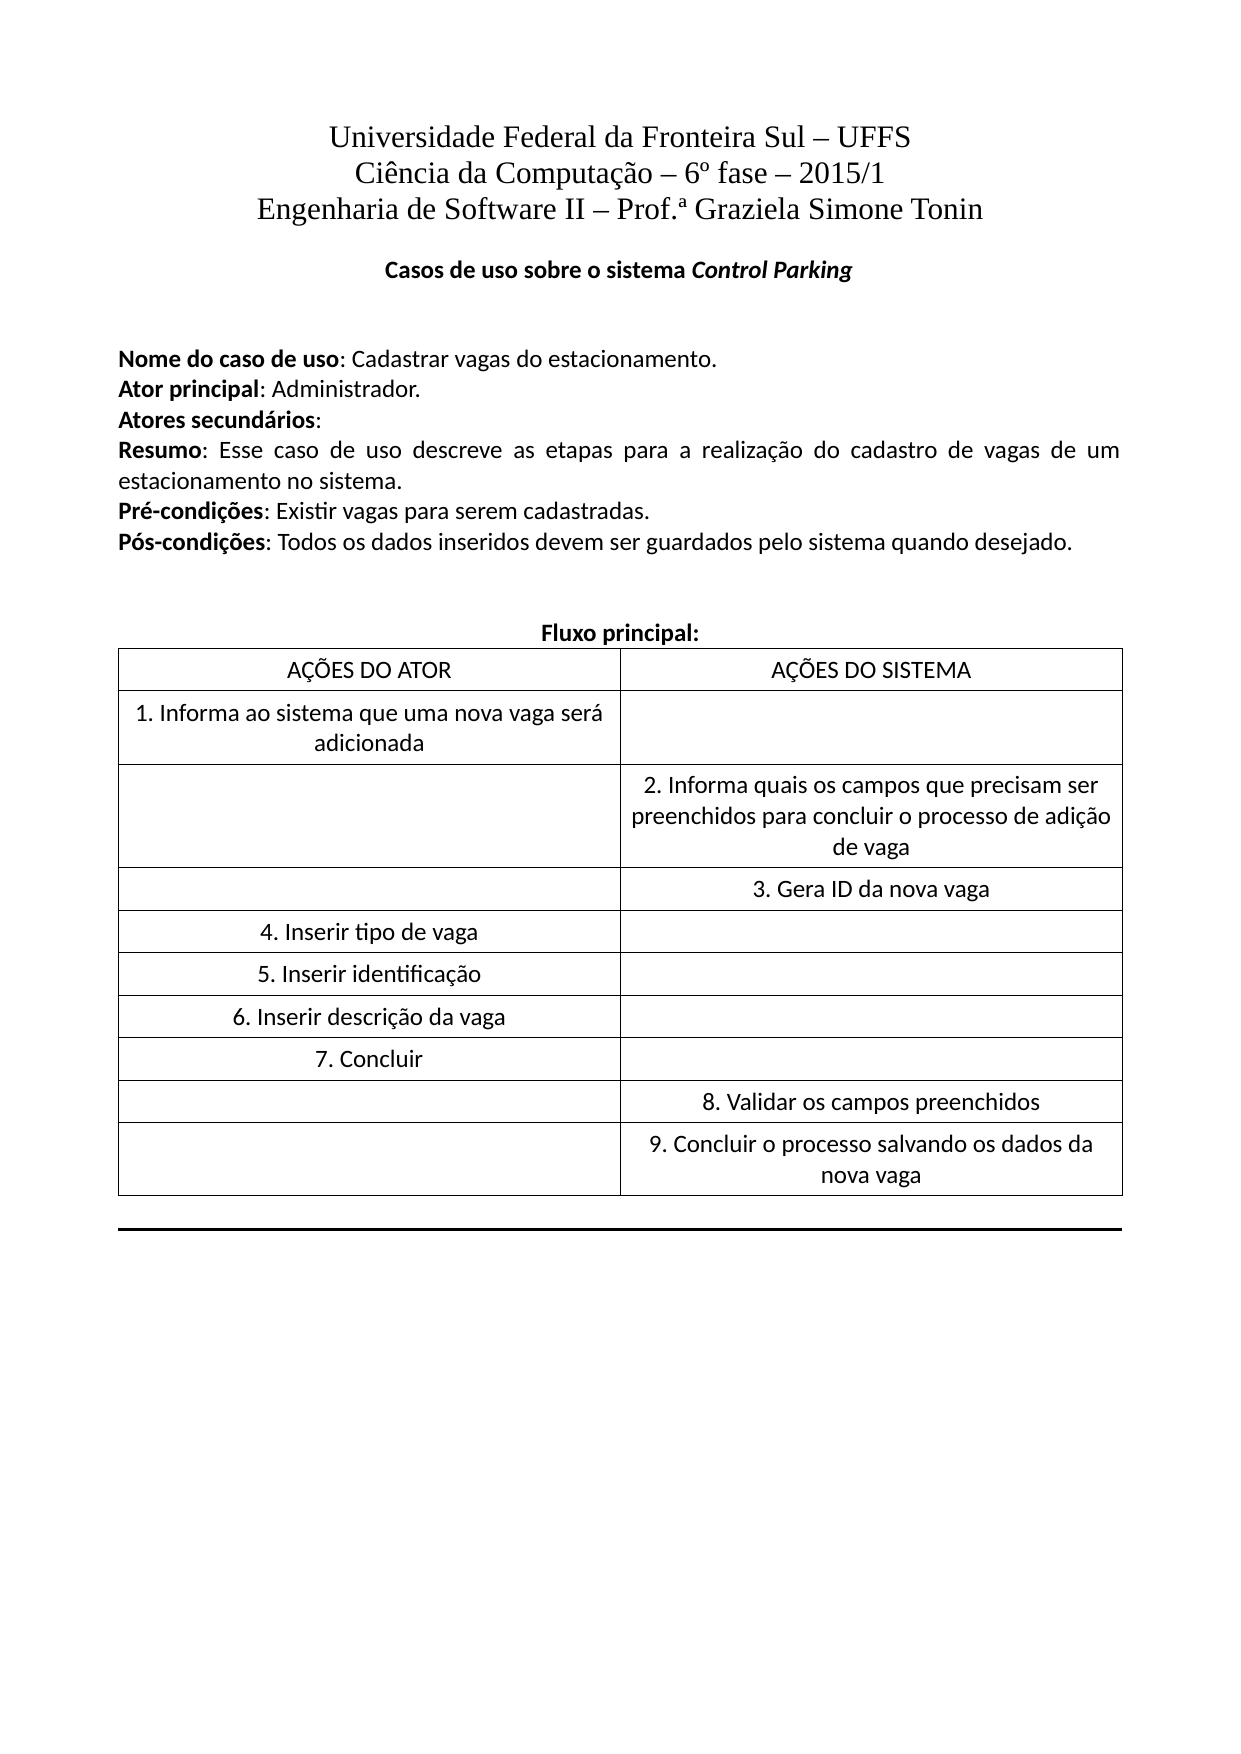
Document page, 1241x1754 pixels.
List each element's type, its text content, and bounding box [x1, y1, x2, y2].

text Universidade Federal da Fronteira Sul – UFFS Ciência da Computação – 6º fase – 2015/1 Engenharia de Software II – Prof.ª Graziela Simone Tonin [118, 118, 1122, 255]
table_cell 8. Validar os campos preenchidos [621, 1081, 1122, 1122]
table_cell 9. Concluir o processo salvando os dados da nova vaga [621, 1123, 1122, 1195]
table_cell [621, 691, 1122, 763]
table_cell 7. Concluir [119, 1038, 620, 1079]
text Pré-condições: Existir vagas para serem cadastradas. [118, 495, 1122, 526]
table_cell 3. Gera ID da nova vaga [621, 868, 1122, 909]
table_header AÇÕES DO SISTEMA [621, 649, 1122, 690]
table_cell [119, 1081, 620, 1122]
table_cell 4. Inserir tipo de vaga [119, 911, 620, 952]
table_cell [119, 1123, 620, 1195]
table_cell 5. Inserir identificação [119, 953, 620, 994]
table_cell [119, 868, 620, 909]
text Nome do caso de uso: Cadastrar vagas do estacionamento. [118, 343, 1122, 373]
table_cell [621, 1038, 1122, 1079]
table_cell [119, 765, 620, 867]
table_cell 6. Inserir descrição da vaga [119, 996, 620, 1037]
table_header AÇÕES DO ATOR [119, 649, 620, 690]
text Resumo: Esse caso de uso descreve as etapas para a realização do cadastro de vagas de um estacionamento no sistema. [118, 434, 1122, 495]
table_cell [621, 953, 1122, 994]
text Ator principal: Administrador. [118, 373, 1122, 404]
text Atores secundários: [118, 404, 1122, 434]
text Pós-condições: Todos os dados inseridos devem ser guardados pelo sistema quando desejado. [118, 526, 1122, 556]
table_cell [621, 911, 1122, 952]
table_cell 2. Informa quais os campos que precisam ser preenchidos para concluir o processo de adição de vaga [621, 765, 1122, 867]
text Fluxo principal: [118, 617, 1122, 648]
table_cell [621, 996, 1122, 1037]
table_cell 1. Informa ao sistema que uma nova vaga será adicionada [119, 691, 620, 763]
text Casos de uso sobre o sistema Control Parking [118, 255, 1122, 285]
